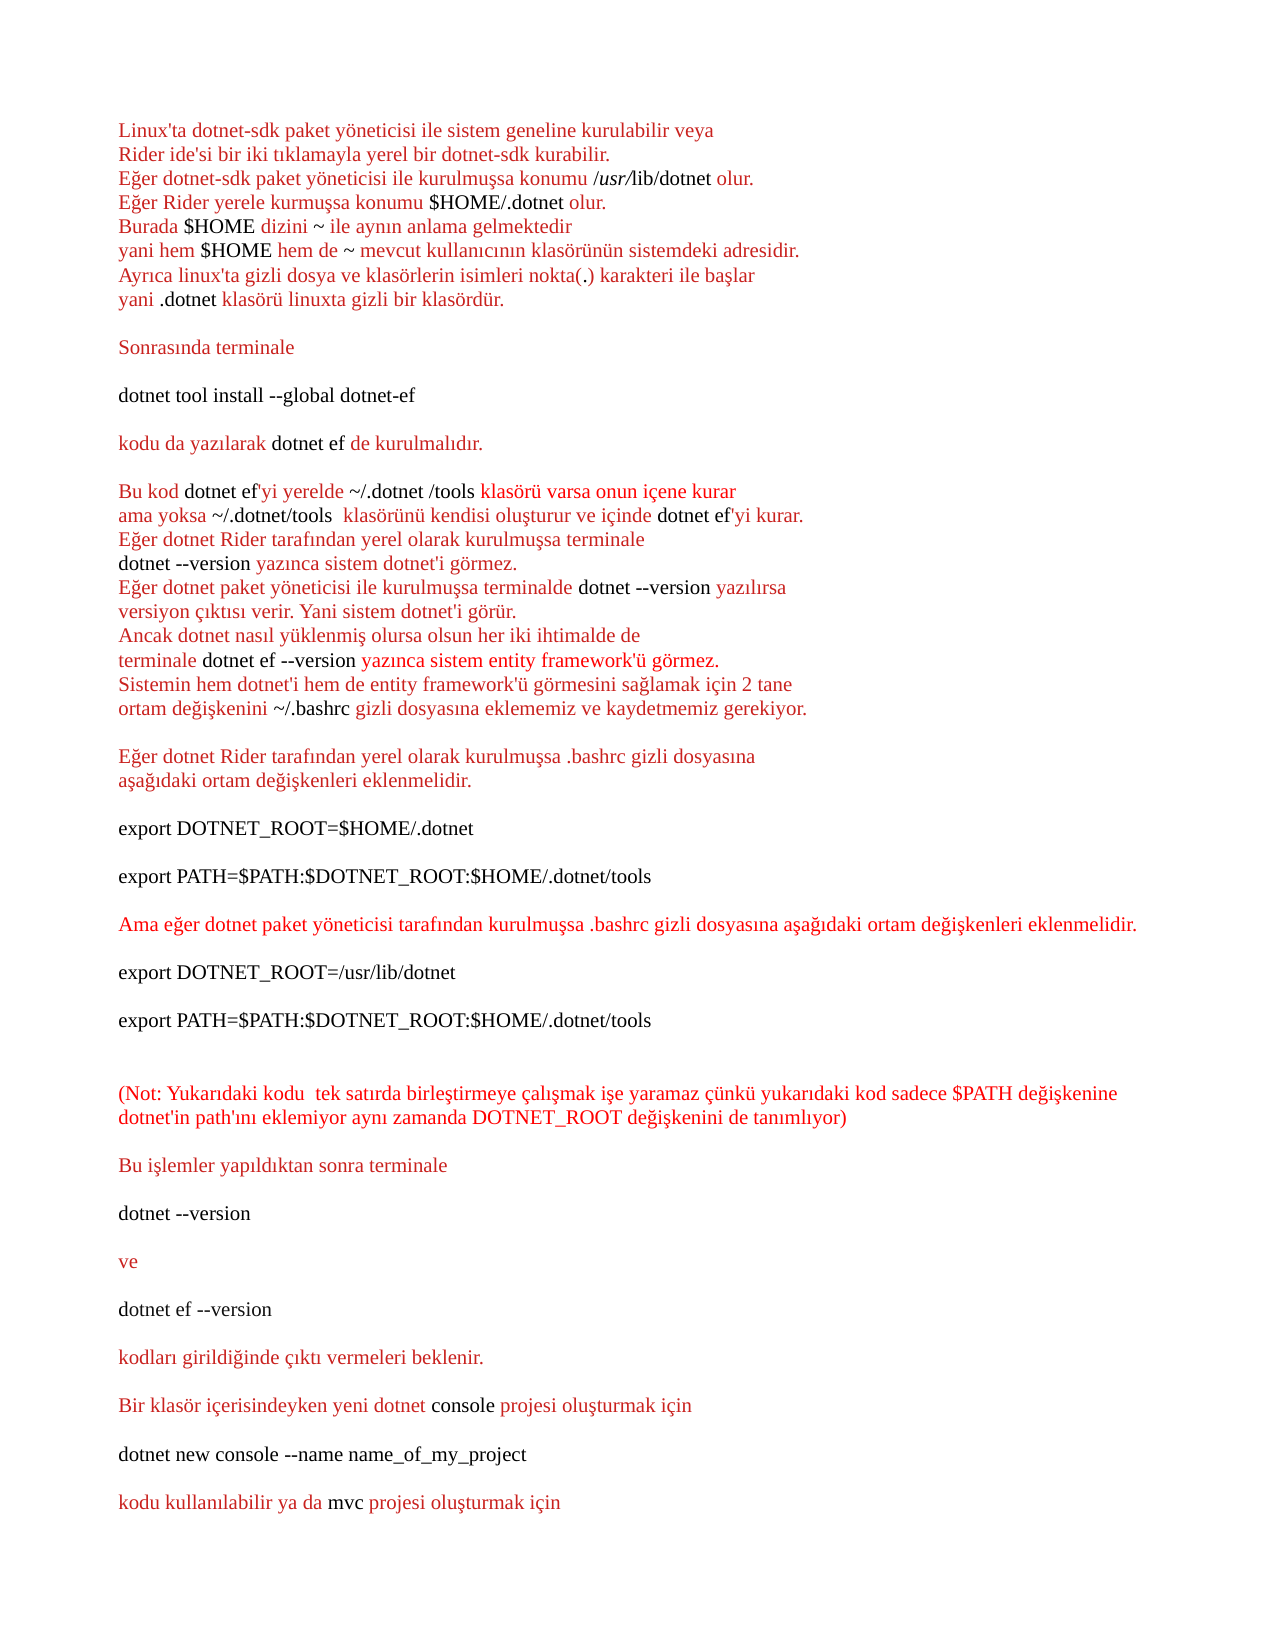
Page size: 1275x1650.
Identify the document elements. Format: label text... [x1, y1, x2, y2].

text dotnet tool install --global dotnet-ef [118, 383, 1157, 407]
text terminale dotnet ef --version yazınca sistem entity framework'ü görmez. [118, 647, 1157, 672]
text Sistemin hem dotnet'i hem de entity framework'ü görmesini sağlamak için 2 tane [118, 672, 1157, 696]
text dotnet ef --version [118, 1297, 1157, 1321]
text ve [118, 1249, 1157, 1273]
text Eğer dotnet Rider tarafından yerel olarak kurulmuşsa .bashrc gizli dosyasına [118, 744, 1157, 768]
text Bu işlemler yapıldıktan sonra terminale [118, 1153, 1157, 1177]
text export DOTNET_ROOT=/usr/lib/dotnet [118, 960, 1157, 984]
text Eğer Rider yerele kurmuşsa konumu $HOME/.dotnet olur. [118, 190, 1157, 214]
text Rider ide'si bir iki tıklamayla yerel bir dotnet-sdk kurabilir. [118, 142, 1157, 166]
text export DOTNET_ROOT=$HOME/.dotnet [118, 816, 1157, 840]
text ama yoksa ~/.dotnet/tools klasörünü kendisi oluşturur ve içinde dotnet ef'yi kurar. [118, 503, 1157, 527]
text dotnet new console --name name_of_my_project [118, 1442, 1157, 1466]
text Ama eğer dotnet paket yöneticisi tarafından kurulmuşsa .bashrc gizli dosyasına aşağıdaki ortam değişkenleri eklenmelidir. [118, 912, 1157, 936]
text yani hem $HOME hem de ~ mevcut kullanıcının klasörünün sistemdeki adresidir. [118, 238, 1157, 262]
text kodu da yazılarak dotnet ef de kurulmalıdır. [118, 431, 1157, 455]
text aşağıdaki ortam değişkenleri eklenmelidir. [118, 768, 1157, 792]
text Eğer dotnet paket yöneticisi ile kurulmuşsa terminalde dotnet --version yazılırsa [118, 575, 1157, 599]
text Ayrıca linux'ta gizli dosya ve klasörlerin isimleri nokta(.) karakteri ile başlar [118, 262, 1157, 287]
text Eğer dotnet Rider tarafından yerel olarak kurulmuşsa terminale [118, 527, 1157, 551]
text versiyon çıktısı verir. Yani sistem dotnet'i görür. [118, 599, 1157, 623]
text dotnet --version yazınca sistem dotnet'i görmez. [118, 551, 1157, 575]
text Eğer dotnet-sdk paket yöneticisi ile kurulmuşsa konumu /usr/lib/dotnet olur. [118, 166, 1157, 190]
text yani .dotnet klasörü linuxta gizli bir klasördür. [118, 287, 1157, 311]
text Burada $HOME dizini ~ ile aynın anlama gelmektedir [118, 214, 1157, 238]
text Linux'ta dotnet-sdk paket yöneticisi ile sistem geneline kurulabilir veya [118, 118, 1157, 142]
text Sonrasında terminale [118, 335, 1157, 359]
text ortam değişkenini ~/.bashrc gizli dosyasına eklememiz ve kaydetmemiz gerekiyor. [118, 696, 1157, 720]
text Bu kod dotnet ef'yi yerelde ~/.dotnet /tools klasörü varsa onun içene kurar [118, 479, 1157, 503]
text dotnet --version [118, 1201, 1157, 1225]
text kodları girildiğinde çıktı vermeleri beklenir. [118, 1345, 1157, 1369]
text export PATH=$PATH:$DOTNET_ROOT:$HOME/.dotnet/tools [118, 1008, 1157, 1032]
text (Not: Yukarıdaki kodu tek satırda birleştirmeye çalışmak işe yaramaz çünkü yukarıdaki kod sadece $PATH değişkenine dotnet'in path'ını eklemiyor aynı zamanda DOTNET_ROOT değişkenini de tanımlıyor) [118, 1081, 1157, 1129]
text export PATH=$PATH:$DOTNET_ROOT:$HOME/.dotnet/tools [118, 864, 1157, 888]
text kodu kullanılabilir ya da mvc projesi oluşturmak için [118, 1490, 1157, 1514]
text Bir klasör içerisindeyken yeni dotnet console projesi oluşturmak için [118, 1393, 1157, 1417]
text Ancak dotnet nasıl yüklenmiş olursa olsun her iki ihtimalde de [118, 623, 1157, 647]
